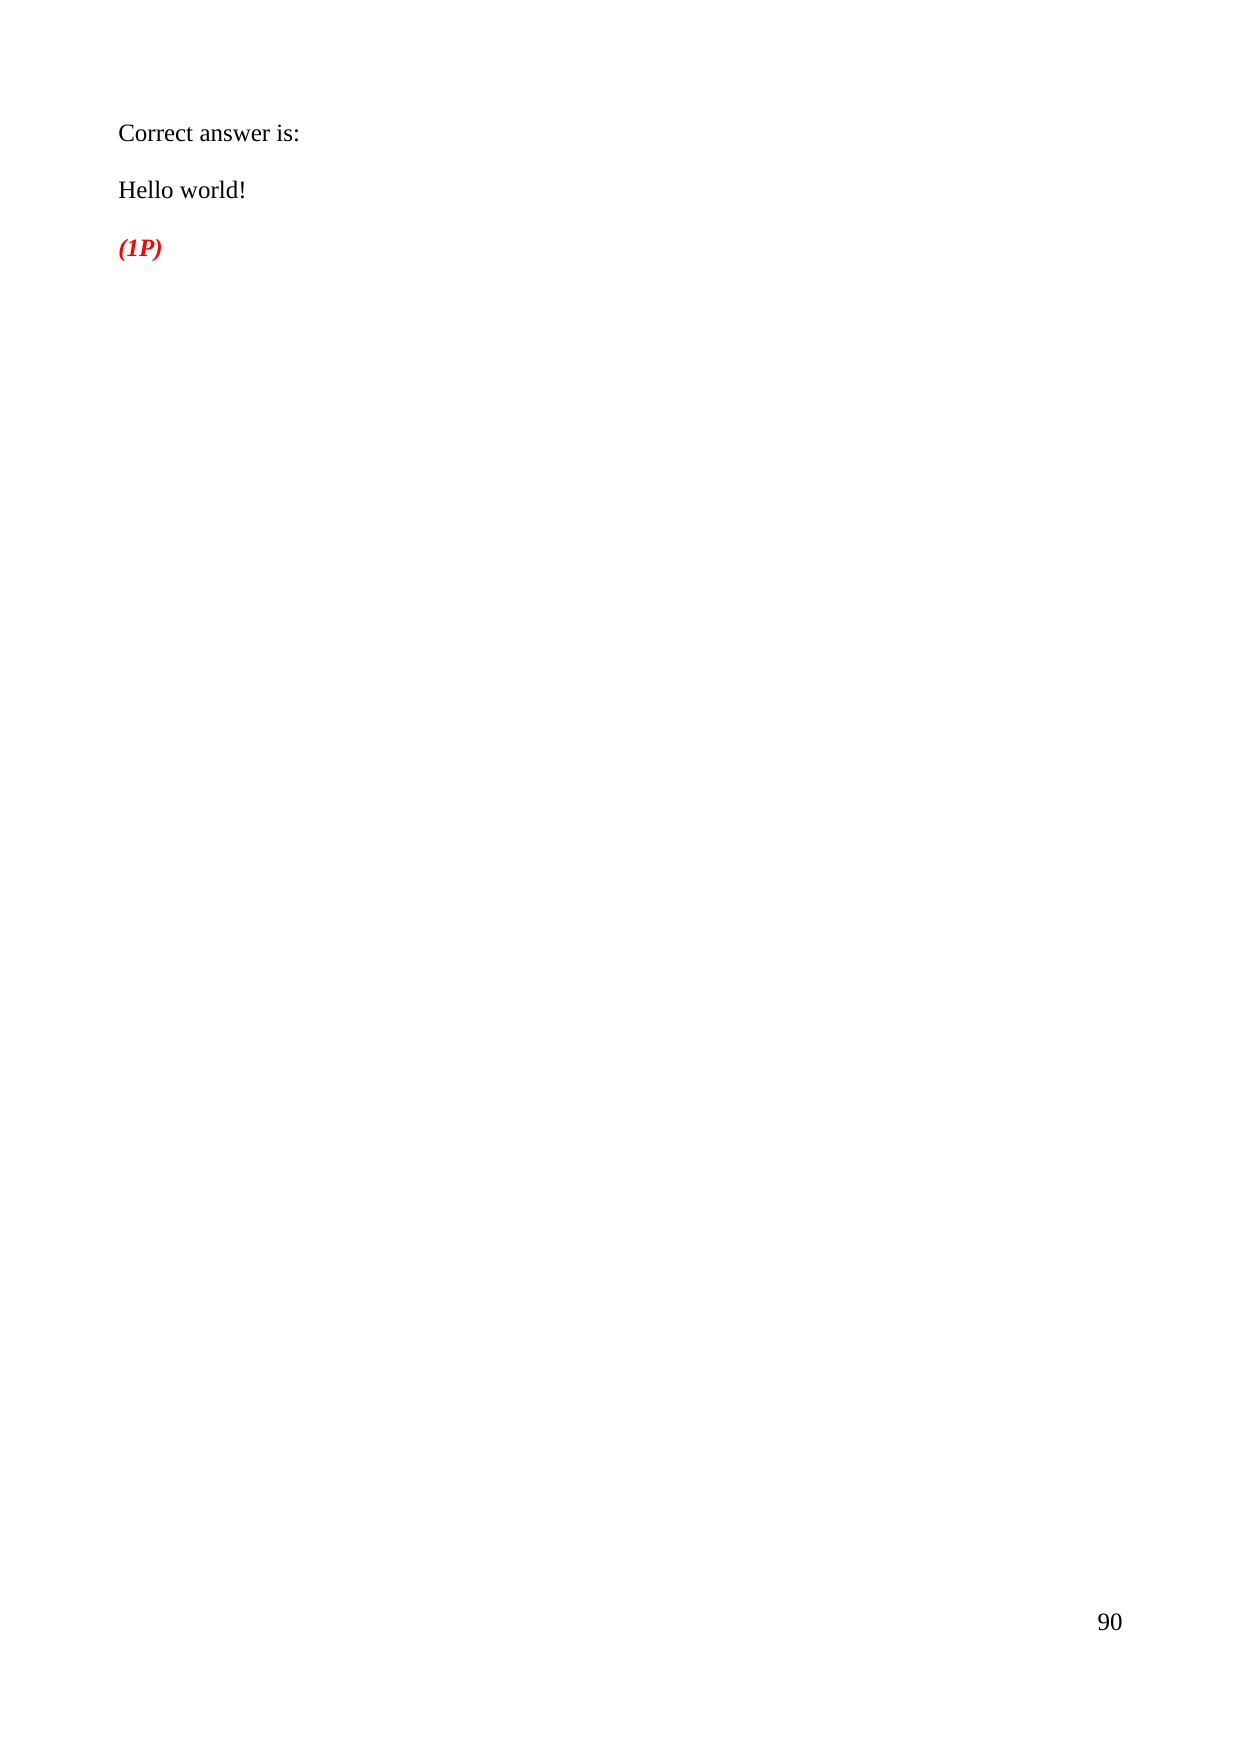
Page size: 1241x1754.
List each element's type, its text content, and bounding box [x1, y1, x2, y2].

text Correct answer is: [118, 118, 1122, 147]
text Hello world! [118, 176, 1122, 204]
text (1P) [118, 233, 1122, 262]
